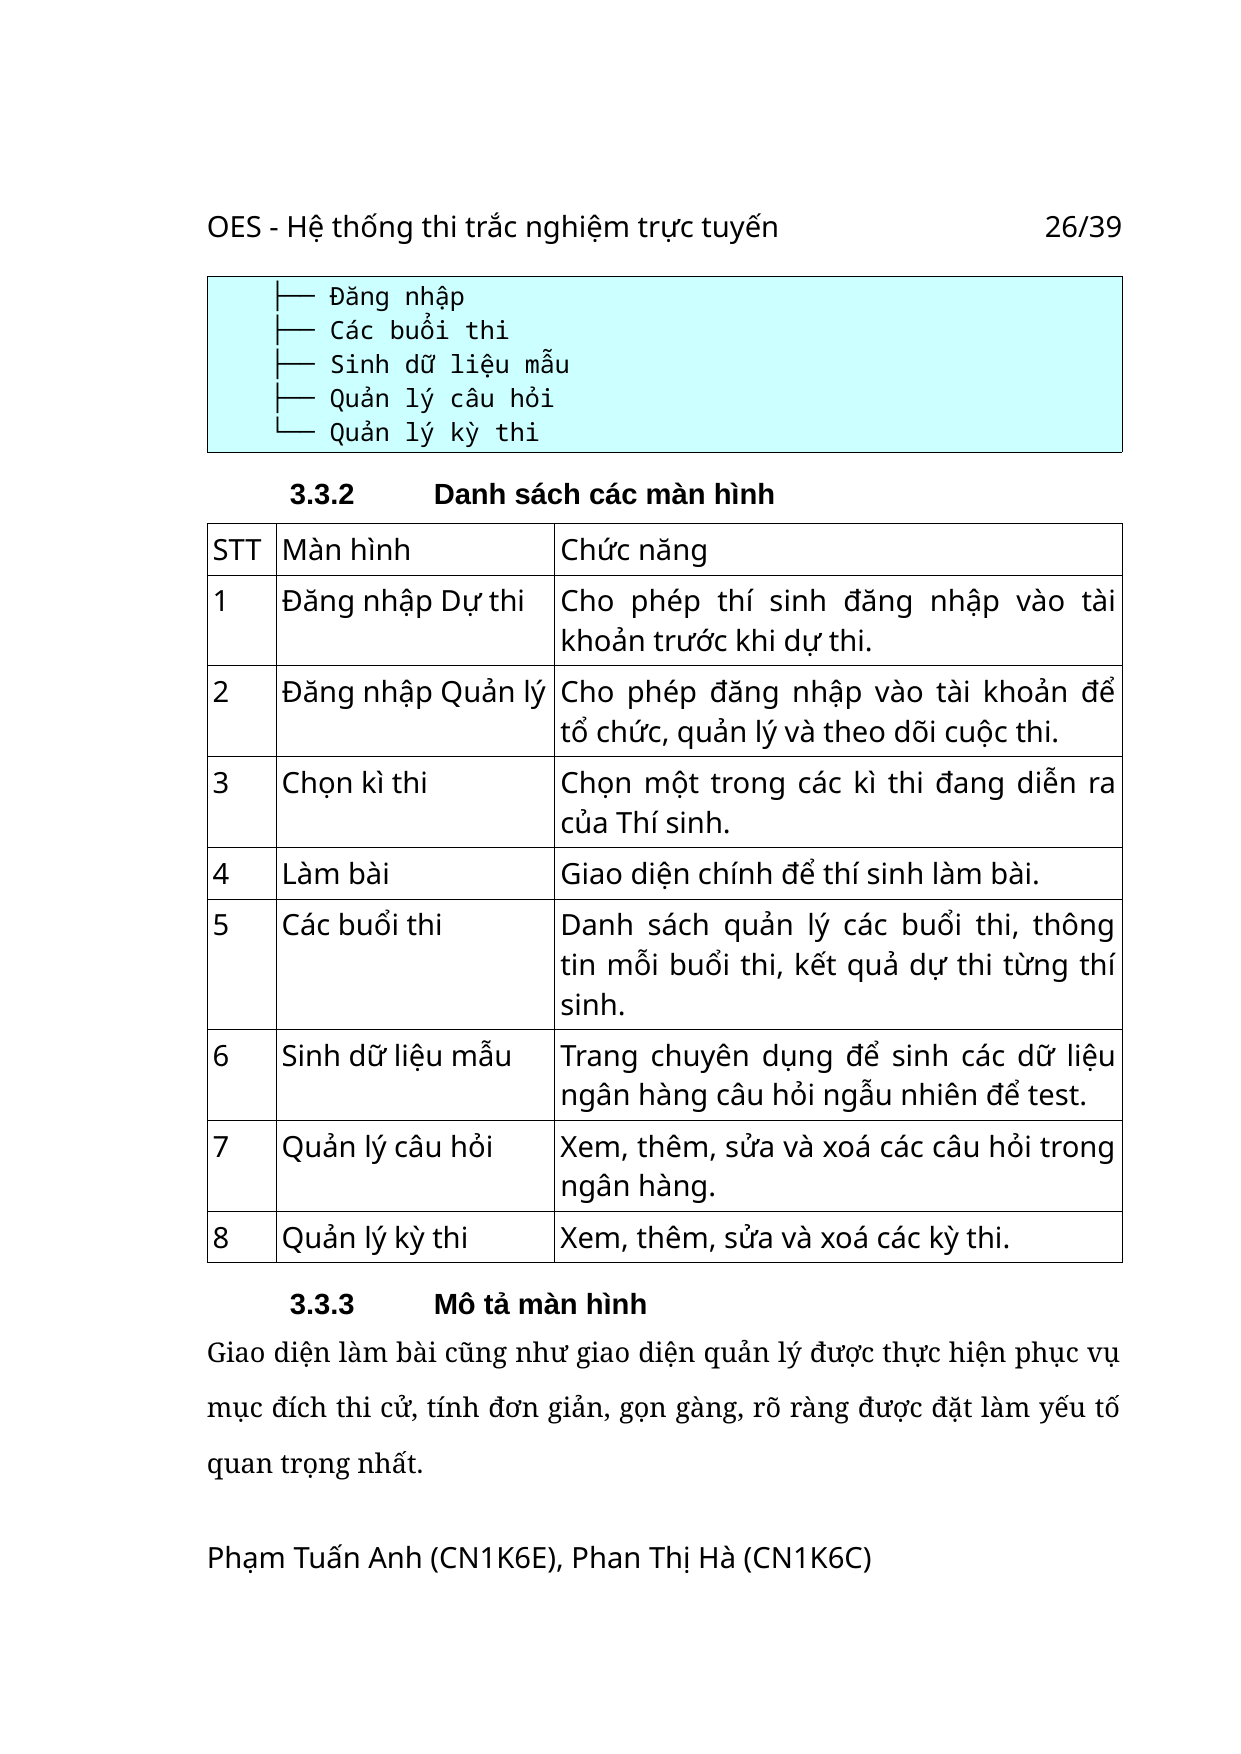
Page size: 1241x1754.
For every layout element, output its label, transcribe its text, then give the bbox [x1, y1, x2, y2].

table_cell Xem, thêm, sửa và xoá các câu hỏi trong ngân hàng. [555, 1121, 1122, 1211]
table_cell Quản lý kỳ thi [277, 1212, 554, 1262]
table_cell 4 [208, 848, 276, 898]
table_cell Giao diện chính để thí sinh làm bài. [555, 848, 1122, 898]
table_cell 7 [208, 1121, 276, 1211]
subtitle Mô tả màn hình [282, 1287, 1122, 1321]
table_cell 5 [208, 900, 276, 1029]
text ├── Đăng nhập [208, 277, 1122, 310]
table_cell Chọn kì thi [277, 757, 554, 847]
table_cell Đăng nhập Quản lý [277, 666, 554, 756]
text ├── Quản lý câu hỏi [208, 378, 1122, 412]
table_header Chức năng [555, 524, 1122, 574]
table_header Màn hình [277, 524, 554, 574]
table_cell Sinh dữ liệu mẫu [277, 1030, 554, 1120]
table_cell Đăng nhập Dự thi [277, 576, 554, 665]
table_cell 6 [208, 1030, 276, 1120]
table_header STT [208, 524, 276, 574]
text Giao diện làm bài cũng như giao diện quản lý được thực hiện phục vụ mục đích thi cử, tính đơn giản, gọn gàng, rõ ràng được đặt làm yếu tố quan trọng nhất. [207, 1333, 1122, 1481]
text └── Quản lý kỳ thi [208, 412, 1122, 452]
text ├── Sinh dữ liệu mẫu [208, 344, 1122, 378]
table_cell 1 [208, 576, 276, 665]
table_cell 3 [208, 757, 276, 847]
table_cell Quản lý câu hỏi [277, 1121, 554, 1211]
subtitle Danh sách các màn hình [282, 477, 1122, 511]
table_cell Danh sách quản lý các buổi thi, thông tin mỗi buổi thi, kết quả dự thi từng thí sinh. [555, 900, 1122, 1029]
table_cell Xem, thêm, sửa và xoá các kỳ thi. [555, 1212, 1122, 1262]
table_cell Cho phép thí sinh đăng nhập vào tài khoản trước khi dự thi. [555, 576, 1122, 665]
table_cell 8 [208, 1212, 276, 1262]
table_cell Chọn một trong các kì thi đang diễn ra của Thí sinh. [555, 757, 1122, 847]
table_cell Các buổi thi [277, 900, 554, 1029]
table_cell Làm bài [277, 848, 554, 898]
table_cell Trang chuyên dụng để sinh các dữ liệu ngân hàng câu hỏi ngẫu nhiên để test. [555, 1030, 1122, 1120]
table_cell 2 [208, 666, 276, 756]
table_cell Cho phép đăng nhập vào tài khoản để tổ chức, quản lý và theo dõi cuộc thi. [555, 666, 1122, 756]
text ├── Các buổi thi [208, 310, 1122, 344]
